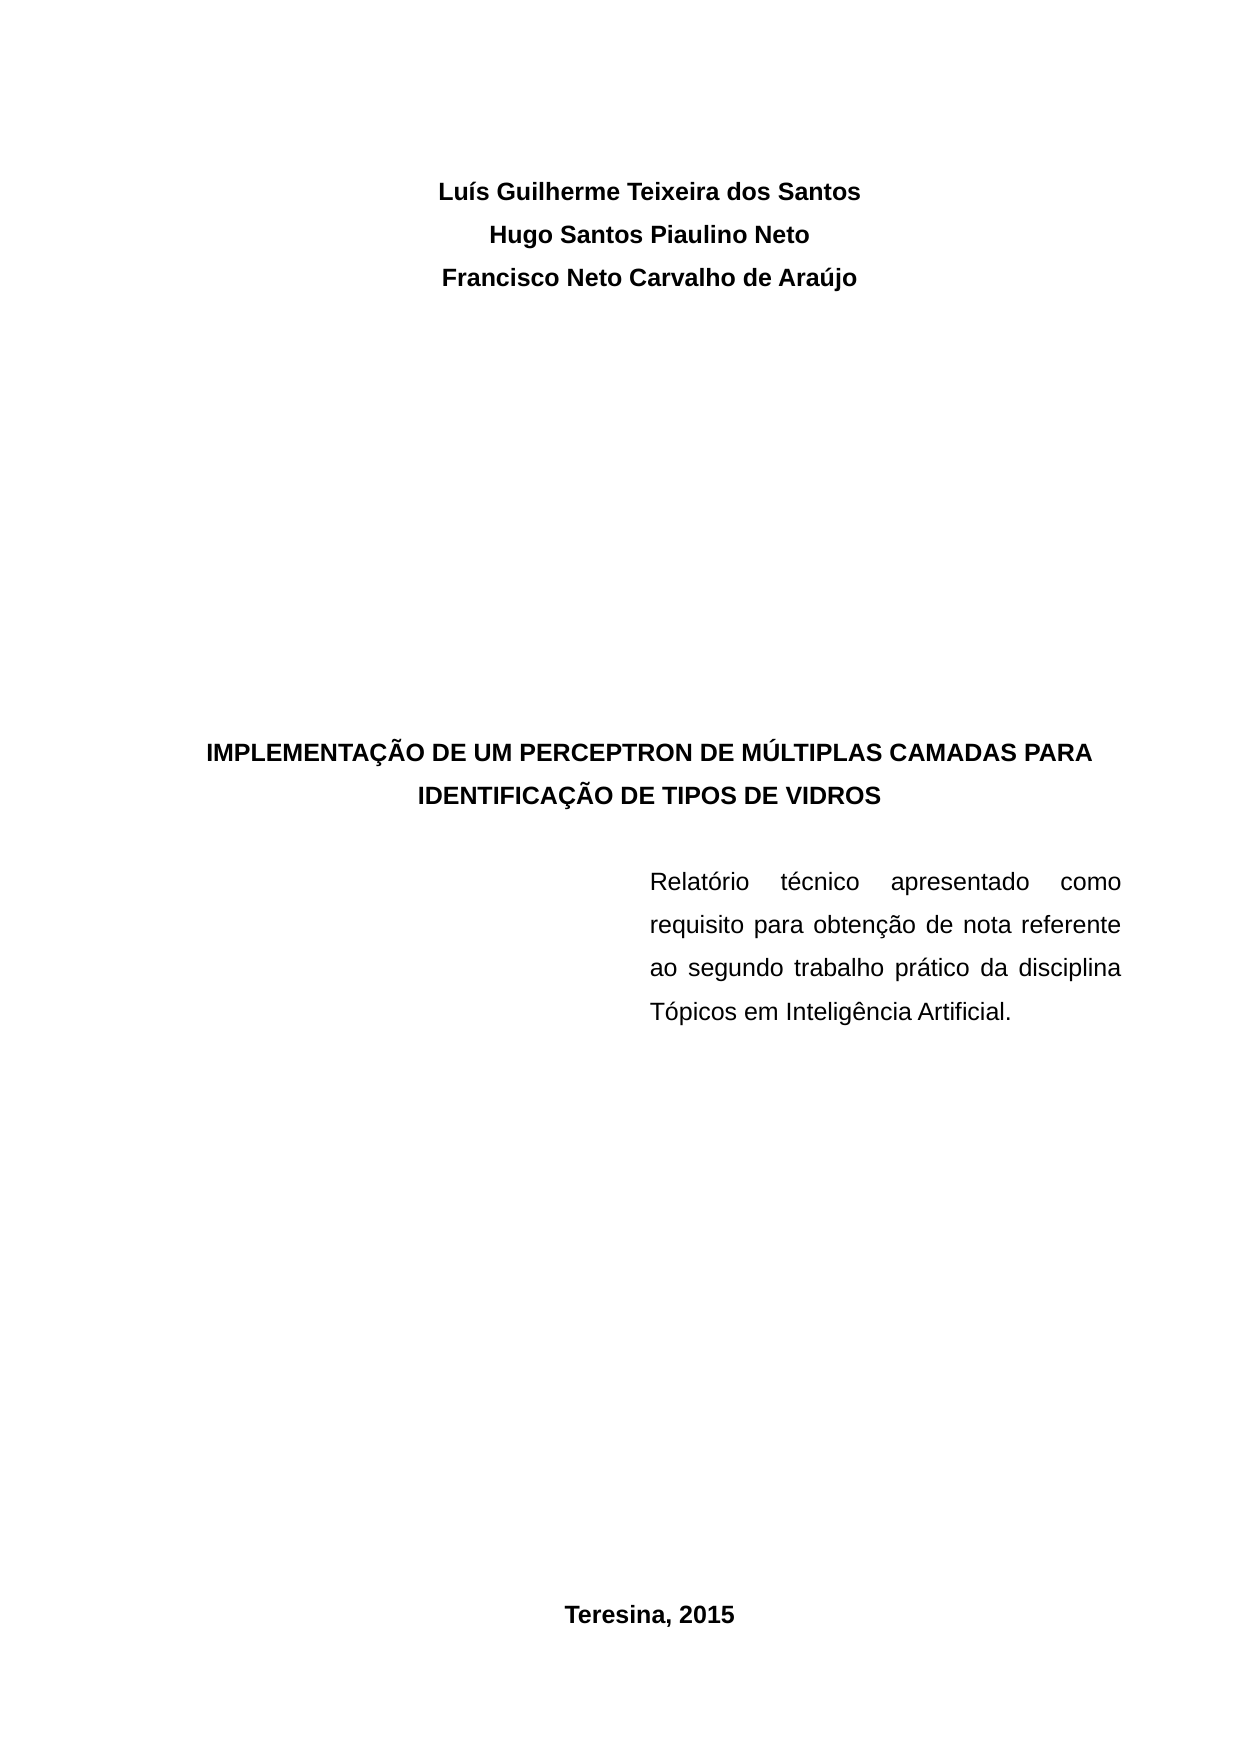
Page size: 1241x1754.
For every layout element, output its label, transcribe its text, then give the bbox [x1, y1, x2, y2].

text Hugo Santos Piaulino Neto [177, 220, 1122, 249]
text Luís Guilherme Teixeira dos Santos [177, 177, 1122, 206]
text Francisco Neto Carvalho de Araújo [177, 263, 1122, 292]
text IMPLEMENTAÇÃO DE UM PERCEPTRON DE MÚLTIPLAS CAMADAS PARA IDENTIFICAÇÃO DE TIPOS DE VIDROS [177, 738, 1122, 810]
text Teresina, 2015 [177, 1600, 1122, 1629]
text Relatório técnico apresentado como requisito para obtenção de nota referente ao segundo trabalho prático da disciplina Tópicos em Inteligência Artificial. [649, 867, 1122, 1025]
